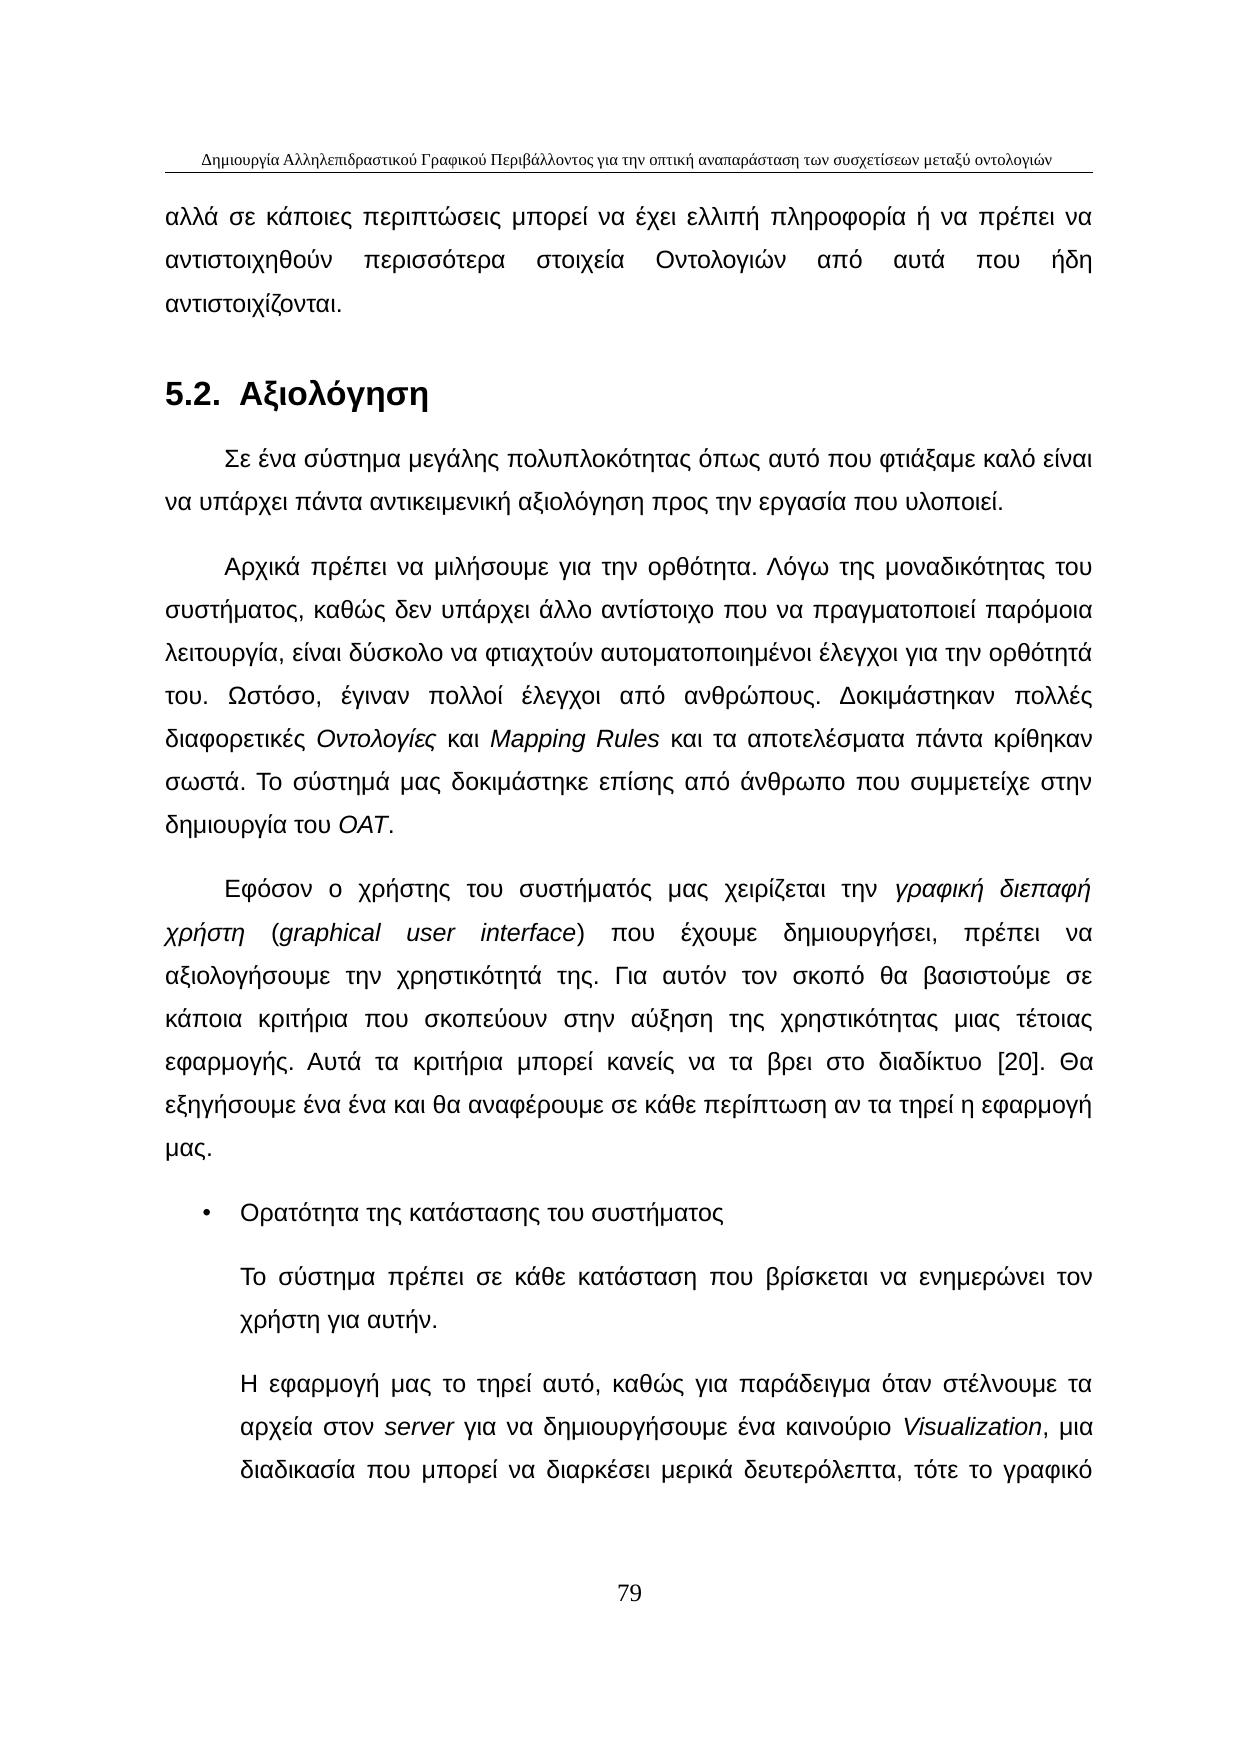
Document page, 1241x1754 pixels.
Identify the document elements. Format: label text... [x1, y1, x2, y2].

text Αρχικά πρέπει να μιλήσουμε για την ορθότητα. Λόγω της μοναδικότητας του συστήματος, καθώς δεν υπάρχει άλλο αντίστοιχο που να πραγματοποιεί παρόμοια λειτουργία, είναι δύσκολο να φτιαχτούν αυτοματοποιημένοι έλεγχοι για την ορθότητά του. Ωστόσο, έγιναν πολλοί έλεγχοι από ανθρώπους. Δοκιμάστηκαν πολλές διαφορετικές Οντολογίες και Mapping Rules και τα αποτελέσματα πάντα κρίθηκαν σωστά. Το σύστημά μας δοκιμάστηκε επίσης από άνθρωπο που συμμετείχε στην δημιουργία του OAT. [165, 551, 1093, 839]
list Ορατότητα της κατάστασης του συστήματος [202, 1197, 1093, 1226]
list Η εφαρμογή μας το τηρεί αυτό, καθώς για παράδειγμα όταν στέλνουμε τα αρχεία στον server για να δημιουργήσουμε ένα καινούριο Visualization, μια διαδικασία που μπορεί να διαρκέσει μερικά δευτερόλεπτα, τότε το γραφικό [202, 1369, 1093, 1484]
text Σε ένα σύστημα μεγάλης πολυπλοκότητας όπως αυτό που φτιάξαμε καλό είναι να υπάρχει πάντα αντικειμενική αξιολόγηση προς την εργασία που υλοποιεί. [165, 444, 1093, 516]
subtitle Αξιολόγηση [165, 374, 1093, 412]
text Εφόσον ο χρήστης του συστήματός μας χειρίζεται την γραφική διεπαφή χρήστη (graphical user interface) που έχουμε δημιουργήσει, πρέπει να αξιολογήσουμε την χρηστικότητά της. Για αυτόν τον σκοπό θα βασιστούμε σε κάποια κριτήρια που σκοπεύουν στην αύξηση της χρηστικότητας μιας τέτοιας εφαρμογής. Αυτά τα κριτήρια μπορεί κανείς να τα βρει στο διαδίκτυο [20]. Θα εξηγήσουμε ένα ένα και θα αναφέρουμε σε κάθε περίπτωση αν τα τηρεί η εφαρμογή μας. [165, 874, 1093, 1162]
text αλλά σε κάποιες περιπτώσεις μπορεί να έχει ελλιπή πληροφορία ή να πρέπει να αντιστοιχηθούν περισσότερα στοιχεία Οντολογιών από αυτά που ήδη αντιστοιχίζονται. [165, 202, 1093, 317]
list Το σύστημα πρέπει σε κάθε κατάσταση που βρίσκεται να ενημερώνει τον χρήστη για αυτήν. [202, 1262, 1093, 1334]
